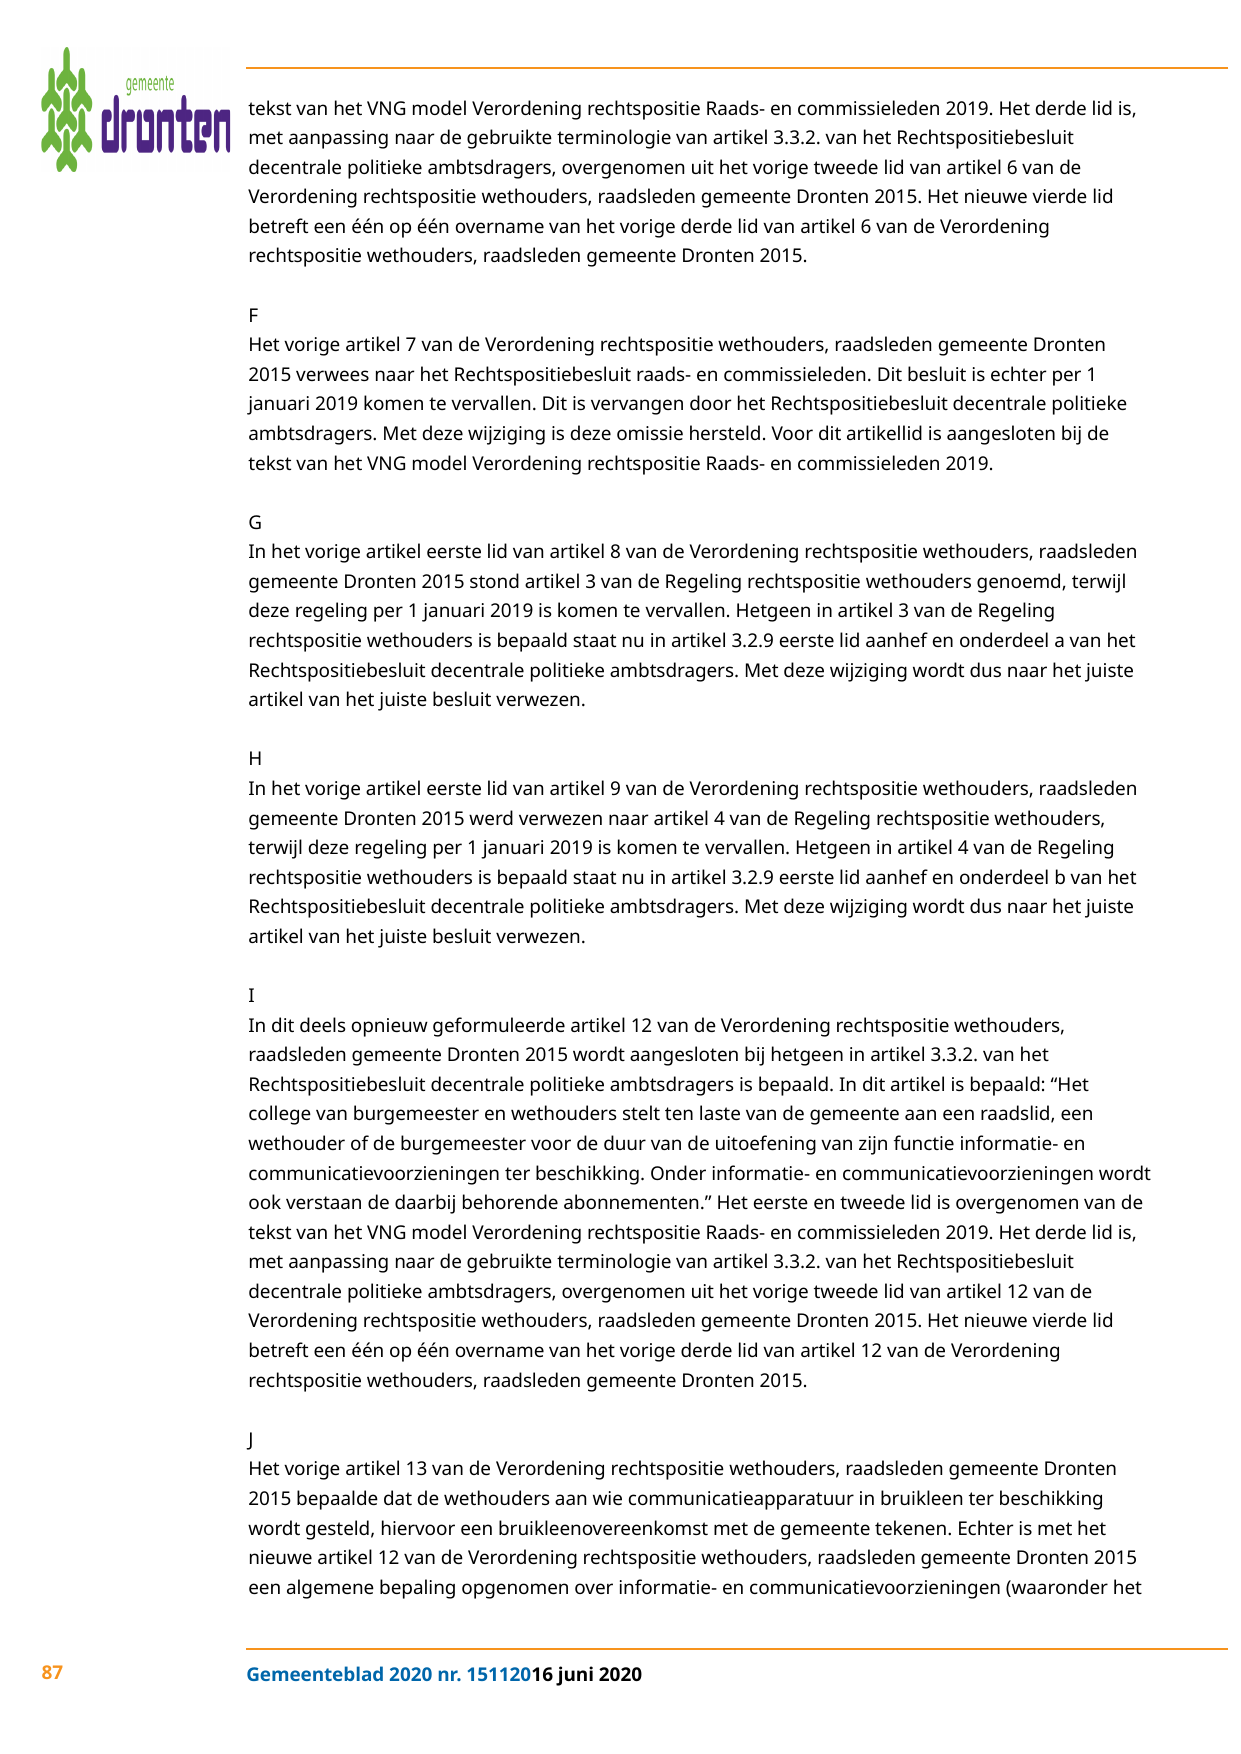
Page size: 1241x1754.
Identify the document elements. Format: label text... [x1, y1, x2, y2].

text In het vorige artikel eerste lid van artikel 9 van de Verordening rechtspositie wethouders, raadsleden gemeente Dronten 2015 werd verwezen naar artikel 4 van de Regeling rechtspositie wethouders, terwijl deze regeling per 1 januari 2019 is komen te vervallen. Hetgeen in artikel 4 van de Regeling rechtspositie wethouders is bepaald staat nu in artikel 3.2.9 eerste lid aanhef en onderdeel b van het Rechtspositiebesluit decentrale politieke ambtsdragers. Met deze wijziging wordt dus naar het juiste artikel van het juiste besluit verwezen. [248, 775, 1152, 949]
text In dit deels opnieuw geformuleerde artikel 12 van de Verordening rechtspositie wethouders, raadsleden gemeente Dronten 2015 wordt aangesloten bij hetgeen in artikel 3.3.2. van het Rechtspositiebesluit decentrale politieke ambtsdragers is bepaald. In dit artikel is bepaald: “Het college van burgemeester en wethouders stelt ten laste van de gemeente aan een raadslid, een wethouder of de burgemeester voor de duur van de uitoefening van zijn functie informatie- en communicatievoorzieningen ter beschikking. Onder informatie- en communicatievoorzieningen wordt ook verstaan de daarbij behorende abonnementen.” Het eerste en tweede lid is overgenomen van de tekst van het VNG model Verordening rechtspositie Raads- en commissieleden 2019. Het derde lid is, met aanpassing naar de gebruikte terminologie van artikel 3.3.2. van het Rechtspositiebesluit decentrale politieke ambtsdragers, overgenomen uit het vorige tweede lid van artikel 12 van de Verordening rechtspositie wethouders, raadsleden gemeente Dronten 2015. Het nieuwe vierde lid betreft een één op één overname van het vorige derde lid van artikel 12 van de Verordening rechtspositie wethouders, raadsleden gemeente Dronten 2015. [248, 1012, 1152, 1393]
text G [248, 509, 1152, 535]
picture [41, 47, 231, 172]
text I [248, 982, 1152, 1008]
text Het vorige artikel 7 van de Verordening rechtspositie wethouders, raadsleden gemeente Dronten 2015 verwees naar het Rechtspositiebesluit raads- en commissieleden. Dit besluit is echter per 1 januari 2019 komen te vervallen. Dit is vervangen door het Rechtspositiebesluit decentrale politieke ambtsdragers. Met deze wijziging is deze omissie hersteld. Voor dit artikellid is aangesloten bij de tekst van het VNG model Verordening rechtspositie Raads- en commissieleden 2019. [248, 331, 1152, 476]
text Het vorige artikel 13 van de Verordening rechtspositie wethouders, raadsleden gemeente Dronten 2015 bepaalde dat de wethouders aan wie communicatieapparatuur in bruikleen ter beschikking wordt gesteld, hiervoor een bruikleenovereenkomst met de gemeente tekenen. Echter is met het nieuwe artikel 12 van de Verordening rechtspositie wethouders, raadsleden gemeente Dronten 2015 een algemene bepaling opgenomen over informatie- en communicatievoorzieningen (waaronder het [248, 1456, 1152, 1600]
text tekst van het VNG model Verordening rechtspositie Raads- en commissieleden 2019. Het derde lid is, met aanpassing naar de gebruikte terminologie van artikel 3.3.2. van het Rechtspositiebesluit decentrale politieke ambtsdragers, overgenomen uit het vorige tweede lid van artikel 6 van de Verordening rechtspositie wethouders, raadsleden gemeente Dronten 2015. Het nieuwe vierde lid betreft een één op één overname van het vorige derde lid van artikel 6 van de Verordening rechtspositie wethouders, raadsleden gemeente Dronten 2015. [248, 95, 1152, 268]
text J [248, 1426, 1152, 1452]
text In het vorige artikel eerste lid van artikel 8 van de Verordening rechtspositie wethouders, raadsleden gemeente Dronten 2015 stond artikel 3 van de Regeling rechtspositie wethouders genoemd, terwijl deze regeling per 1 januari 2019 is komen te vervallen. Hetgeen in artikel 3 van de Regeling rechtspositie wethouders is bepaald staat nu in artikel 3.2.9 eerste lid aanhef en onderdeel a van het Rechtspositiebesluit decentrale politieke ambtsdragers. Met deze wijziging wordt dus naar het juiste artikel van het juiste besluit verwezen. [248, 538, 1152, 712]
text H [248, 746, 1152, 771]
text F [248, 302, 1152, 328]
